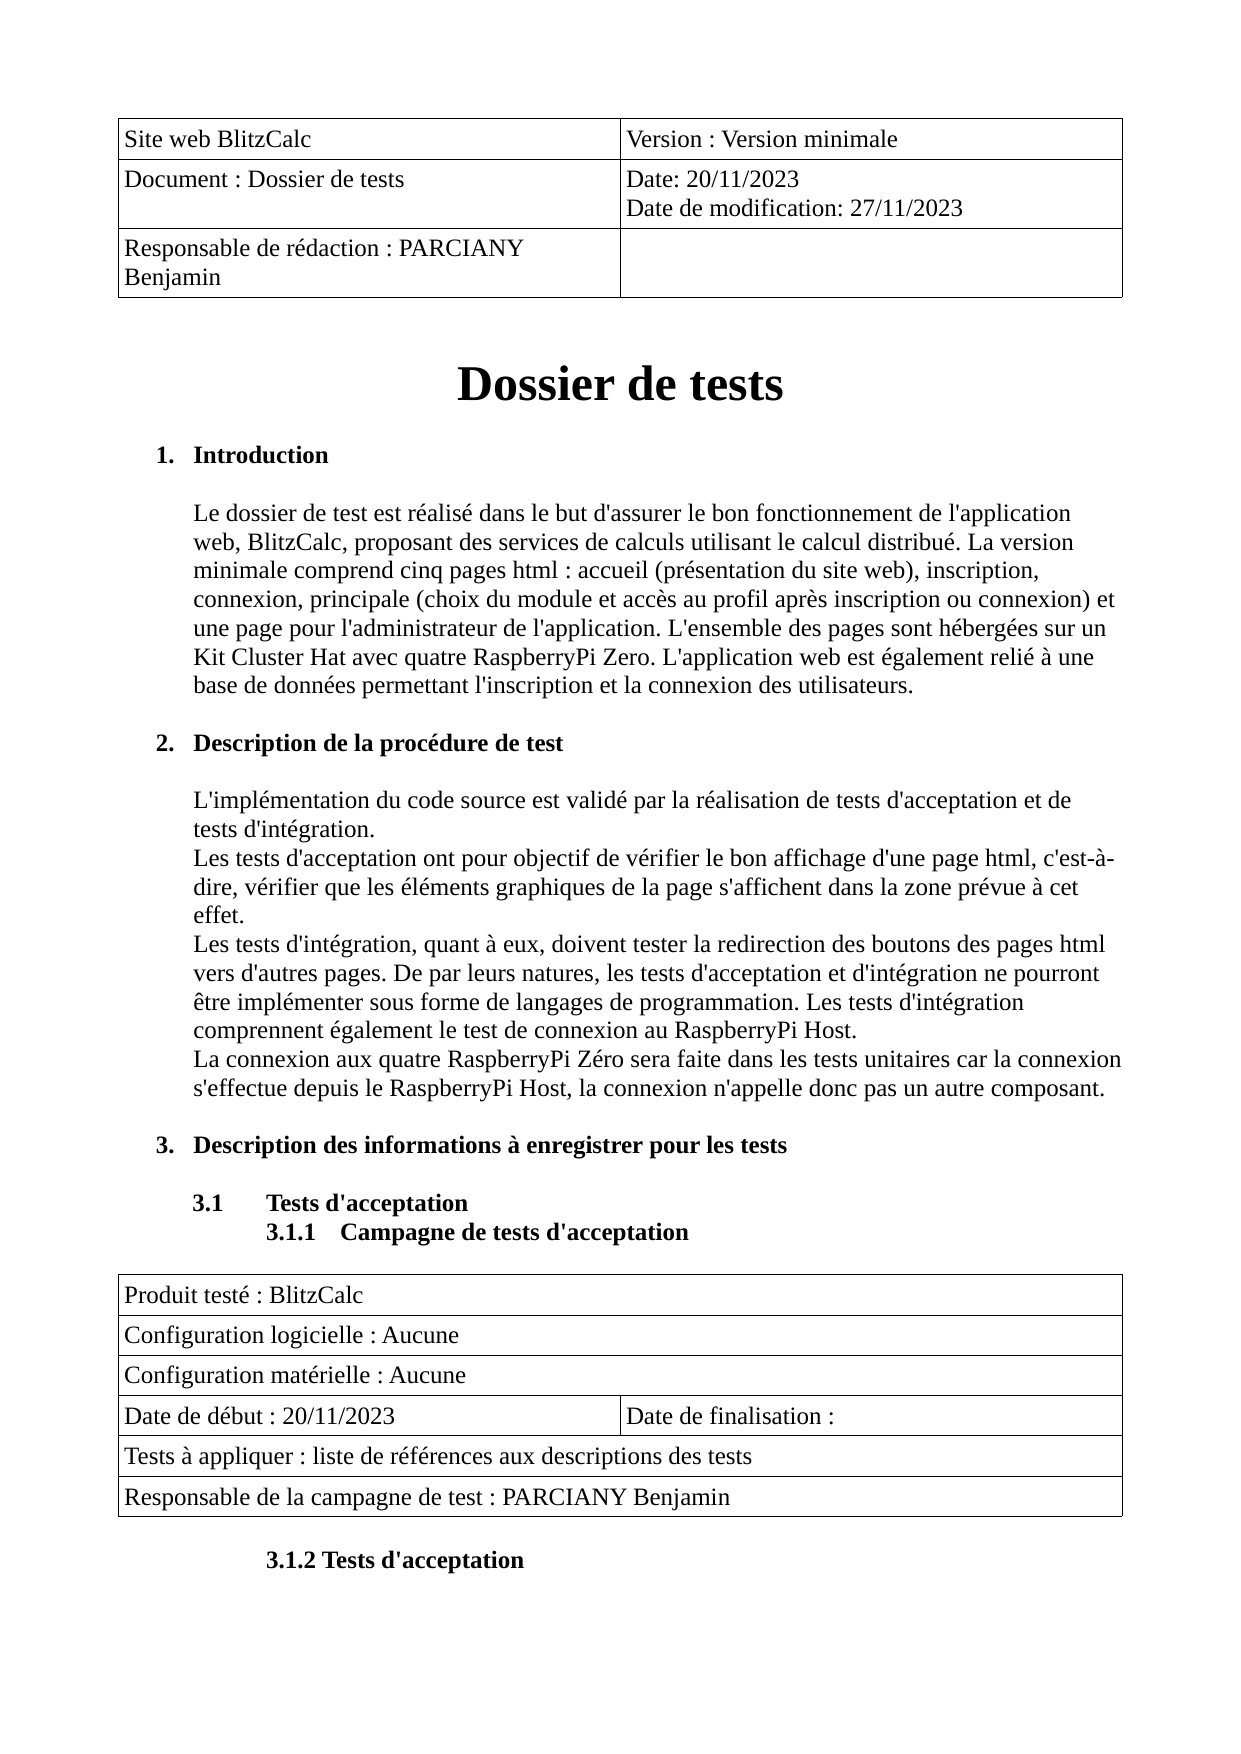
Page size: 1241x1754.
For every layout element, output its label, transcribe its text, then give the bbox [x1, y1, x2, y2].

table_cell Configuration matérielle : Aucune [119, 1356, 1122, 1395]
table_cell Responsable de la campagne de test : PARCIANY Benjamin [119, 1477, 1122, 1516]
table_cell Responsable de rédaction : PARCIANY Benjamin [119, 229, 620, 297]
table_cell Document : Dossier de tests [119, 160, 620, 227]
list L'implémentation du code source est validé par la réalisation de tests d'acceptation et de tests d'intégration. [156, 785, 1122, 843]
list Description des informations à enregistrer pour les tests [156, 1130, 1122, 1159]
table_cell Date: 20/11/2023 Date de modification: 27/11/2023 [621, 160, 1122, 227]
table_header Site web BlitzCalc [119, 119, 620, 158]
list Introduction [156, 440, 1122, 469]
text 3.1.2 Tests d'acceptation [118, 1545, 1122, 1574]
text 3.1.1 Campagne de tests d'acceptation [118, 1217, 1122, 1245]
table_cell Tests à appliquer : liste de références aux descriptions des tests [119, 1436, 1122, 1476]
list Description de la procédure de test [156, 728, 1122, 757]
list Les tests d'intégration, quant à eux, doivent tester la redirection des boutons des pages html vers d'autres pages. De par leurs natures, les tests d'acceptation et d'intégration ne pourront être implémenter sous forme de langages de programmation. Les tests d'intégration comprennent également le test de connexion au RaspberryPi Host. [156, 929, 1122, 1044]
table_cell Date de finalisation : [621, 1396, 1122, 1435]
list Le dossier de test est réalisé dans le but d'assurer le bon fonctionnement de l'application web, BlitzCalc, proposant des services de calculs utilisant le calcul distribué. La version minimale comprend cinq pages html : accueil (présentation du site web), inscription, connexion, principale (choix du module et accès au profil après inscription ou connexion) et une page pour l'administrateur de l'application. L'ensemble des pages sont hébergées sur un Kit Cluster Hat avec quatre RaspberryPi Zero. L'application web est également relié à une base de données permettant l'inscription et la connexion des utilisateurs. [156, 498, 1122, 699]
table_cell Date de début : 20/11/2023 [119, 1396, 620, 1435]
table_cell Configuration logicielle : Aucune [119, 1316, 1122, 1355]
text 3.1 Tests d'acceptation [118, 1188, 1122, 1217]
table_header Version : Version minimale [621, 119, 1122, 158]
table_header Produit testé : BlitzCalc [119, 1275, 1122, 1314]
text Dossier de tests [118, 354, 1122, 412]
list Les tests d'acceptation ont pour objectif de vérifier le bon affichage d'une page html, c'est-à-dire, vérifier que les éléments graphiques de la page s'affichent dans la zone prévue à cet effet. [156, 843, 1122, 929]
table_cell [621, 229, 1122, 297]
list La connexion aux quatre RaspberryPi Zéro sera faite dans les tests unitaires car la connexion s'effectue depuis le RaspberryPi Host, la connexion n'appelle donc pas un autre composant. [156, 1044, 1122, 1102]
